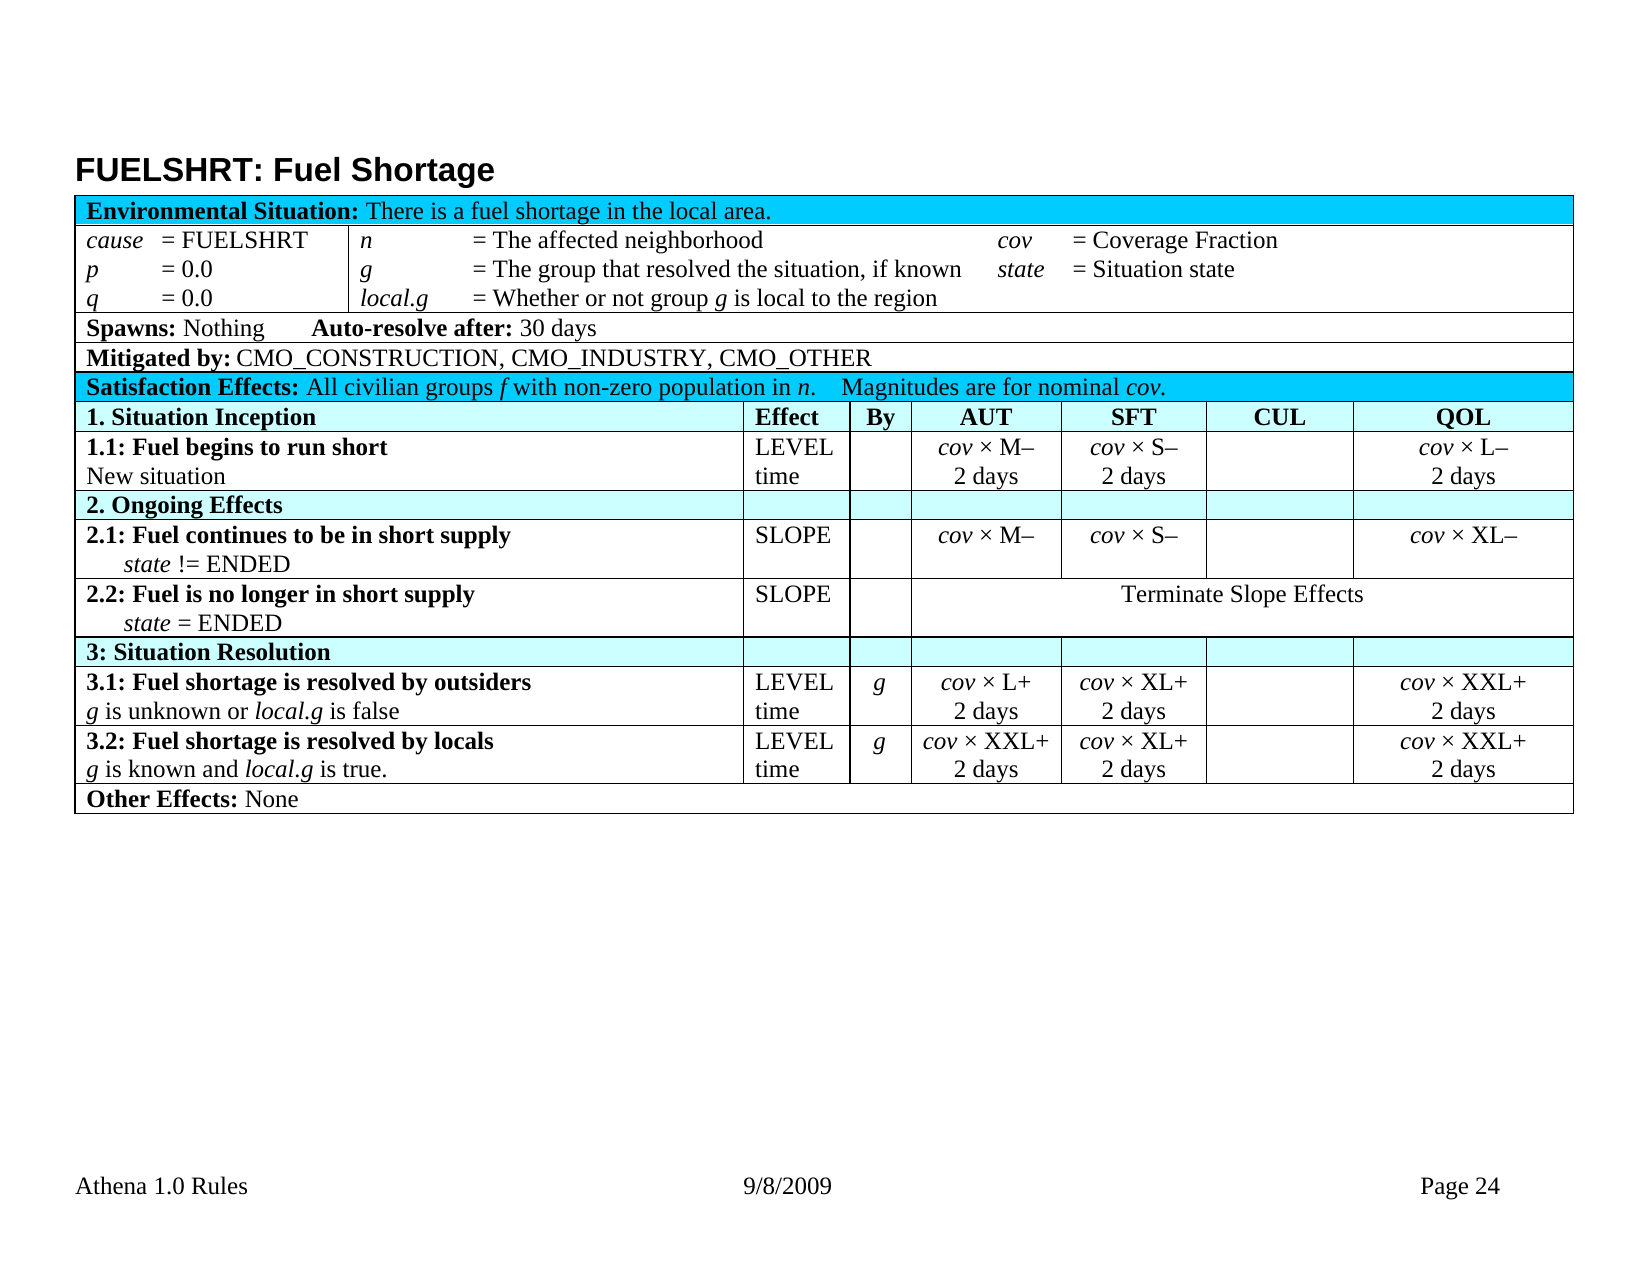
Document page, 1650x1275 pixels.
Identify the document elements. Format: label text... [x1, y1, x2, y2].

table_cell [744, 638, 849, 666]
table_cell cov × XXL+ 2 days [912, 726, 1061, 783]
table_cell 1. Situation Inception [76, 402, 743, 431]
table_cell LEVEL time [744, 432, 849, 489]
table_cell SLOPE [744, 579, 849, 636]
table_cell cov × XXL+ 2 days [1354, 726, 1573, 783]
table_cell [1207, 638, 1353, 666]
table_cell cov × L+ 2 days [912, 667, 1061, 725]
table_cell [1062, 638, 1206, 666]
table_cell [851, 520, 911, 578]
table_cell [1207, 667, 1353, 725]
table_cell g [851, 667, 911, 725]
table_cell [1062, 491, 1206, 519]
table_cell [1354, 638, 1573, 666]
table_cell [851, 432, 911, 489]
table_cell [1354, 491, 1573, 519]
text FUELSHRT: Fuel Shortage [75, 150, 1575, 188]
table_cell Mitigated by: CMO_CONSTRUCTION, CMO_INDUSTRY, CMO_OTHER [76, 343, 1573, 371]
table_cell cause = FUELSHRT p = 0.0 q = 0.0 [76, 226, 348, 312]
table_header Environmental Situation: There is a fuel shortage in the local area. [76, 196, 1573, 224]
table_cell [851, 579, 911, 636]
table_cell cov × XL+ 2 days [1062, 726, 1206, 783]
table_cell cov × L– 2 days [1354, 432, 1573, 489]
table_cell 3: Situation Resolution [76, 638, 743, 666]
table_cell AUT [912, 402, 1061, 431]
table_cell cov × M– [912, 520, 1061, 578]
table_cell Terminate Slope Effects [912, 579, 1573, 636]
table_cell [912, 638, 1061, 666]
table_cell [851, 638, 911, 666]
table_cell [1207, 726, 1353, 783]
table_cell Effect [744, 402, 849, 431]
table_cell cov × XXL+ 2 days [1354, 667, 1573, 725]
table_cell g [851, 726, 911, 783]
table_cell [1207, 491, 1353, 519]
table_cell 2.2: Fuel is no longer in short supply state = ENDED [76, 579, 743, 636]
table_cell cov × M– 2 days [912, 432, 1061, 489]
table_cell By [851, 402, 911, 431]
table_cell LEVEL time [744, 667, 849, 725]
table_cell cov × XL+ 2 days [1062, 667, 1206, 725]
table_cell cov × S– [1062, 520, 1206, 578]
table_cell 2. Ongoing Effects [76, 491, 743, 519]
table_cell Other Effects: None [76, 784, 1573, 813]
table_cell QOL [1354, 402, 1573, 431]
table_cell 1.1: Fuel begins to run short New situation [76, 432, 743, 489]
table_cell LEVEL time [744, 726, 849, 783]
table_cell SLOPE [744, 520, 849, 578]
table_cell [851, 491, 911, 519]
table_cell Satisfaction Effects: All civilian groups f with non-zero population in n. Magnitudes are for nominal cov. [76, 373, 1573, 401]
table_cell cov × XL– [1354, 520, 1573, 578]
table_cell cov × S– 2 days [1062, 432, 1206, 489]
table_cell [1207, 520, 1353, 578]
table_cell 2.1: Fuel continues to be in short supply state != ENDED [76, 520, 743, 578]
table_cell [1207, 432, 1353, 489]
table_cell n = The affected neighborhood cov = Coverage Fraction g = The group that resolved the situation, if known state = Situation state local.g = Whether or not group g is local to the region [349, 226, 1573, 312]
table_cell Spawns: Nothing Auto-resolve after: 30 days [76, 313, 1573, 342]
table_cell [912, 491, 1061, 519]
table_cell 3.2: Fuel shortage is resolved by locals g is known and local.g is true. [76, 726, 743, 783]
table_cell SFT [1062, 402, 1206, 431]
table_cell [744, 491, 849, 519]
table_cell 3.1: Fuel shortage is resolved by outsiders g is unknown or local.g is false [76, 667, 743, 725]
table_cell CUL [1207, 402, 1353, 431]
